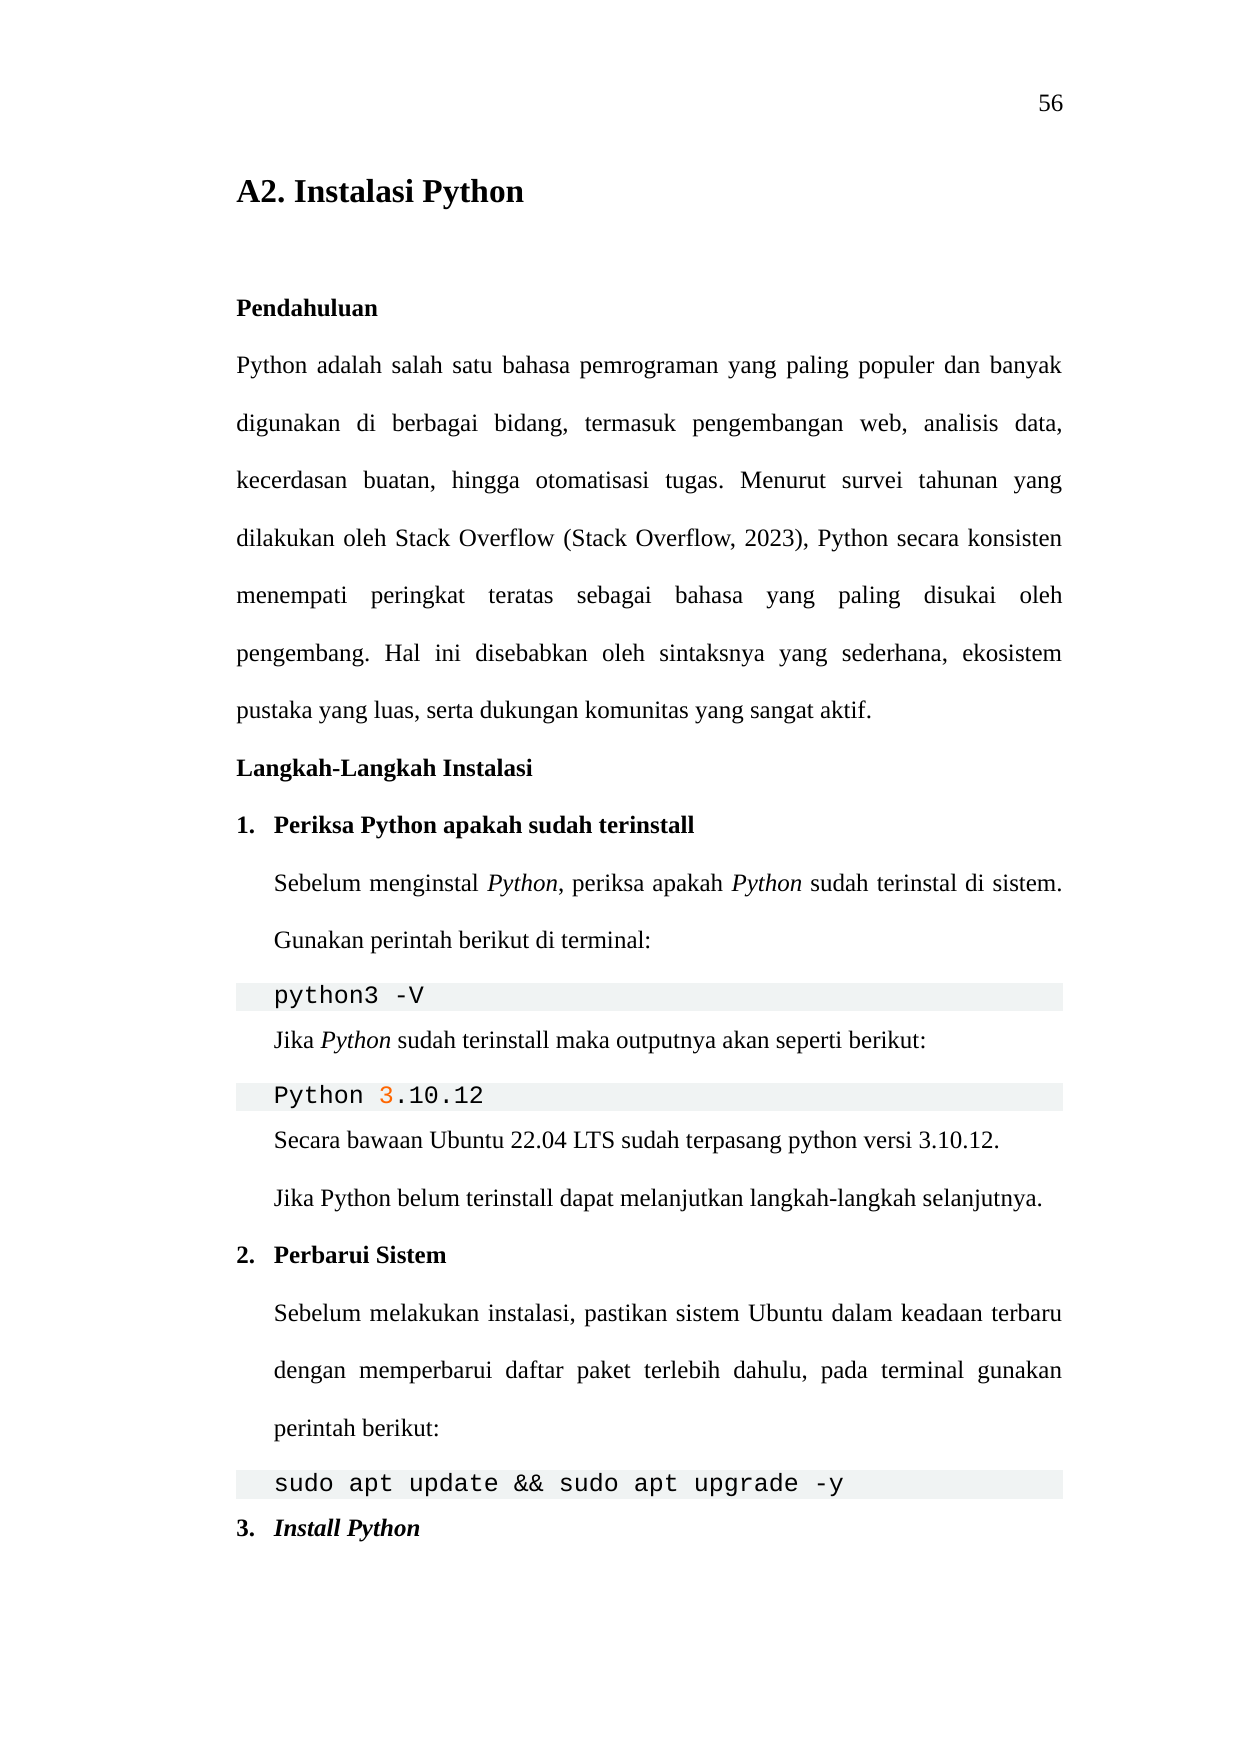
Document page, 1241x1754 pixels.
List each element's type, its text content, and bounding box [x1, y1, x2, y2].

text Langkah-Langkah Instalasi [236, 753, 1063, 782]
list Install Python [236, 1513, 1063, 1542]
text Python adalah salah satu bahasa pemrograman yang paling populer dan banyak digunakan di berbagai bidang, termasuk pengembangan web, analisis data, kecerdasan buatan, hingga otomatisasi tugas. Menurut survei tahunan yang dilakukan oleh Stack Overflow (Stack Overflow, 2023), Python secara konsisten menempati peringkat teratas sebagai bahasa yang paling disukai oleh pengembang. Hal ini disebabkan oleh sintaksnya yang sederhana, ekosistem pustaka yang luas, serta dukungan komunitas yang sangat aktif. [236, 350, 1063, 724]
text Pendahuluan [236, 293, 1063, 322]
list Sebelum menginstal Python, periksa apakah Python sudah terinstal di sistem. Gunakan perintah berikut di terminal: [236, 868, 1063, 954]
list Periksa Python apakah sudah terinstall [236, 810, 1063, 839]
list Sebelum melakukan instalasi, pastikan sistem Ubuntu dalam keadaan terbaru dengan memperbarui daftar paket terlebih dahulu, pada terminal gunakan perintah berikut: [236, 1298, 1063, 1442]
list sudo apt update && sudo apt upgrade -y [236, 1470, 1063, 1499]
list python3 -V [236, 983, 1063, 1011]
list Jika Python belum terinstall dapat melanjutkan langkah-langkah selanjutnya. [236, 1183, 1063, 1212]
subtitle A2. Instalasi Python [236, 172, 1063, 210]
list Perbarui Sistem [236, 1240, 1063, 1269]
list Python 3.10.12 [236, 1083, 1063, 1111]
list Jika Python sudah terinstall maka outputnya akan seperti berikut: [236, 1025, 1063, 1054]
list Secara bawaan Ubuntu 22.04 LTS sudah terpasang python versi 3.10.12. [236, 1125, 1063, 1154]
